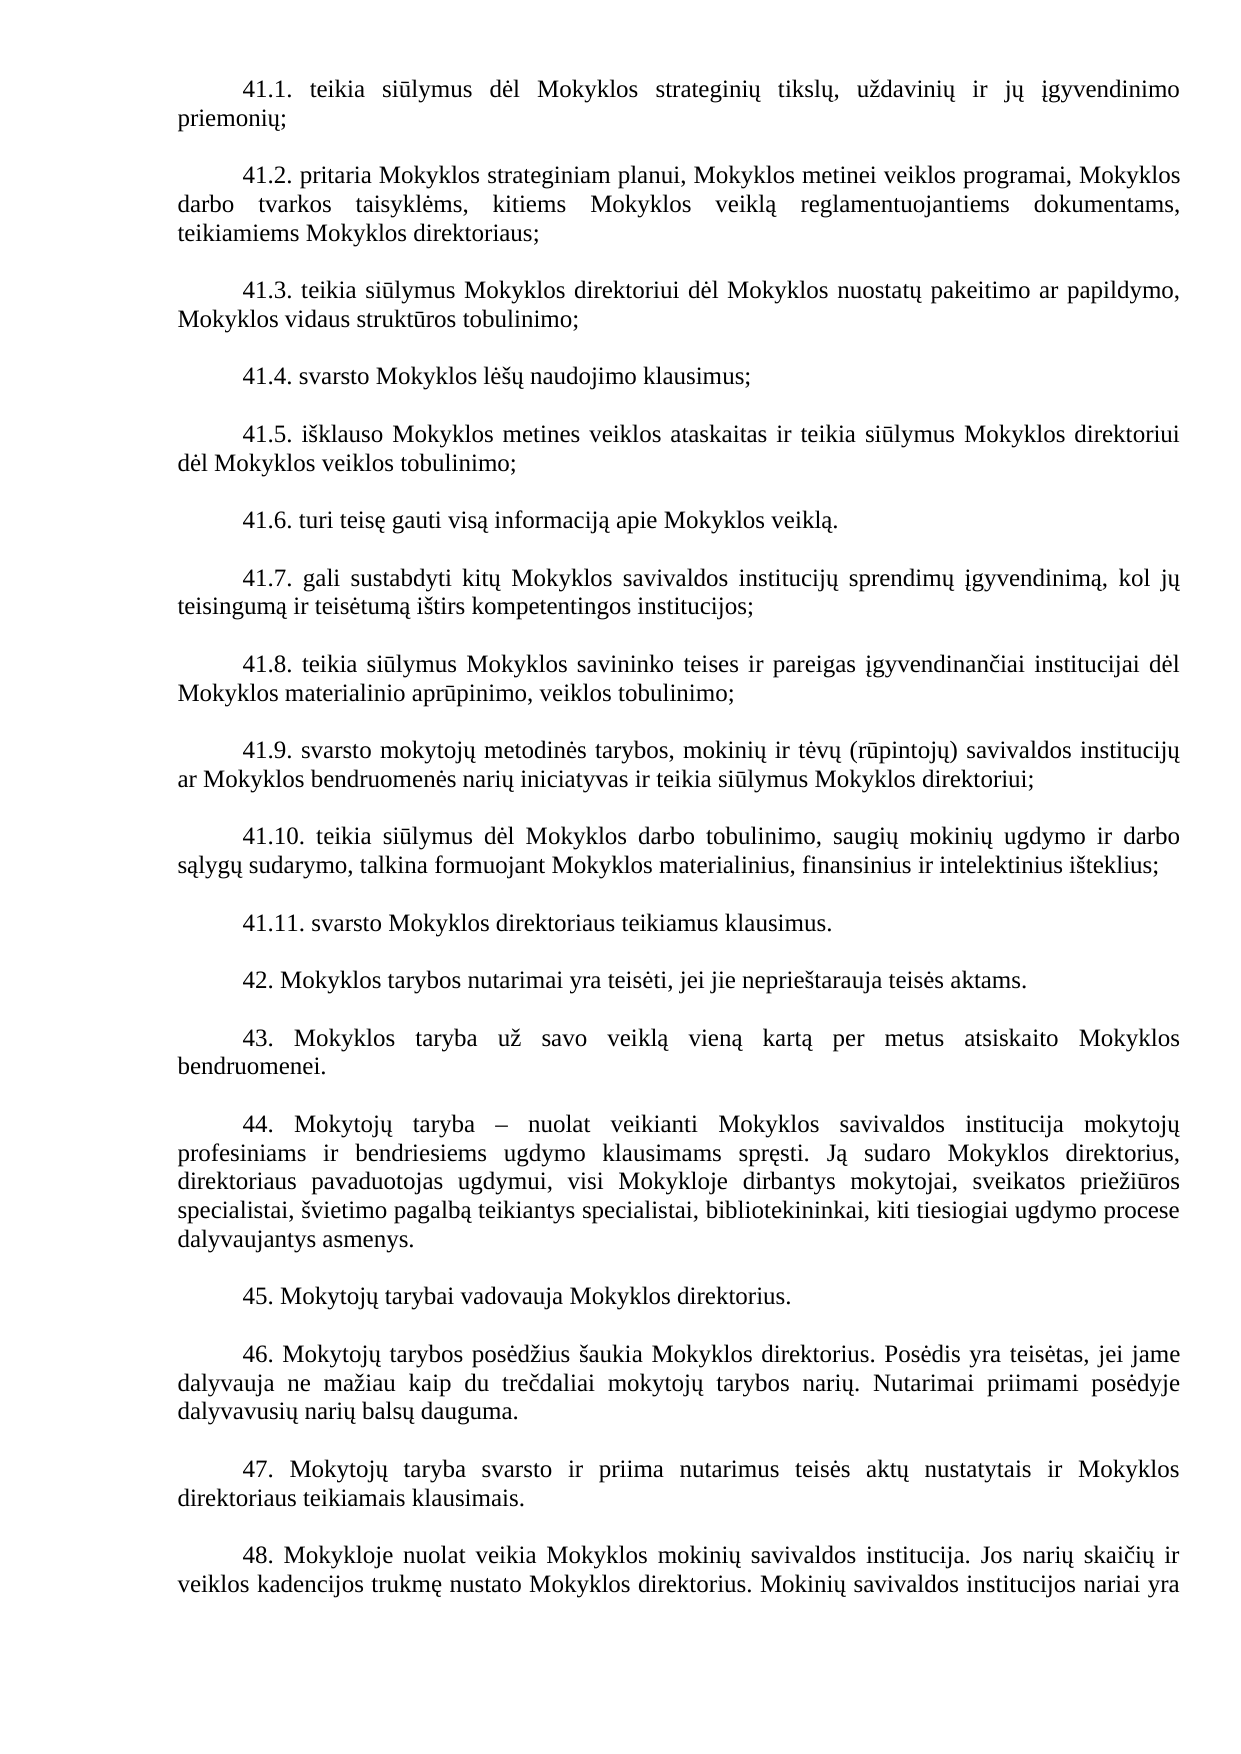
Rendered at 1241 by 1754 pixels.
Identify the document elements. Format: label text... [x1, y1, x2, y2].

text 46. Mokytojų tarybos posėdžius šaukia Mokyklos direktorius. Posėdis yra teisėtas, jei jame dalyvauja ne mažiau kaip du trečdaliai mokytojų tarybos narių. Nutarimai priimami posėdyje dalyvavusių narių balsų dauguma. [177, 1339, 1181, 1425]
text 41.2. pritaria Mokyklos strateginiam planui, Mokyklos metinei veiklos programai, Mokyklos darbo tvarkos taisyklėms, kitiems Mokyklos veiklą reglamentuojantiems dokumentams, teikiamiems Mokyklos direktoriaus; [177, 160, 1181, 246]
text 47. Mokytojų taryba svarsto ir priima nutarimus teisės aktų nustatytais ir Mokyklos direktoriaus teikiamais klausimais. [177, 1454, 1181, 1511]
text 41.7. gali sustabdyti kitų Mokyklos savivaldos institucijų sprendimų įgyvendinimą, kol jų teisingumą ir teisėtumą ištirs kompetentingos institucijos; [177, 563, 1181, 620]
text 42. Mokyklos tarybos nutarimai yra teisėti, jei jie neprieštarauja teisės aktams. [177, 965, 1181, 994]
text 43. Mokyklos taryba už savo veiklą vieną kartą per metus atsiskaito Mokyklos bendruomenei. [177, 1023, 1181, 1080]
text 41.4. svarsto Mokyklos lėšų naudojimo klausimus; [177, 361, 1181, 390]
text 41.6. turi teisę gauti visą informaciją apie Mokyklos veiklą. [177, 505, 1181, 534]
text 45. Mokytojų tarybai vadovauja Mokyklos direktorius. [177, 1281, 1181, 1310]
text 48. Mokykloje nuolat veikia Mokyklos mokinių savivaldos institucija. Jos narių skaičių ir veiklos kadencijos trukmę nustato Mokyklos direktorius. Mokinių savivaldos institucijos nariai yra [177, 1540, 1181, 1598]
text 44. Mokytojų taryba – nuolat veikianti Mokyklos savivaldos institucija mokytojų profesiniams ir bendriesiems ugdymo klausimams spręsti. Ją sudaro Mokyklos direktorius, direktoriaus pavaduotojas ugdymui, visi Mokykloje dirbantys mokytojai, sveikatos priežiūros specialistai, švietimo pagalbą teikiantys specialistai, bibliotekininkai, kiti tiesiogiai ugdymo procese dalyvaujantys asmenys. [177, 1109, 1181, 1253]
text 41.9. svarsto mokytojų metodinės tarybos, mokinių ir tėvų (rūpintojų) savivaldos institucijų ar Mokyklos bendruomenės narių iniciatyvas ir teikia siūlymus Mokyklos direktoriui; [177, 735, 1181, 793]
text 41.3. teikia siūlymus Mokyklos direktoriui dėl Mokyklos nuostatų pakeitimo ar papildymo, Mokyklos vidaus struktūros tobulinimo; [177, 275, 1181, 333]
text 41.5. išklauso Mokyklos metines veiklos ataskaitas ir teikia siūlymus Mokyklos direktoriui dėl Mokyklos veiklos tobulinimo; [177, 419, 1181, 476]
text 41.10. teikia siūlymus dėl Mokyklos darbo tobulinimo, saugių mokinių ugdymo ir darbo sąlygų sudarymo, talkina formuojant Mokyklos materialinius, finansinius ir intelektinius išteklius; [177, 821, 1181, 879]
text 41.1. teikia siūlymus dėl Mokyklos strateginių tikslų, uždavinių ir jų įgyvendinimo priemonių; [177, 74, 1181, 131]
text 41.11. svarsto Mokyklos direktoriaus teikiamus klausimus. [177, 908, 1181, 936]
text 41.8. teikia siūlymus Mokyklos savininko teises ir pareigas įgyvendinančiai institucijai dėl Mokyklos materialinio aprūpinimo, veiklos tobulinimo; [177, 649, 1181, 706]
